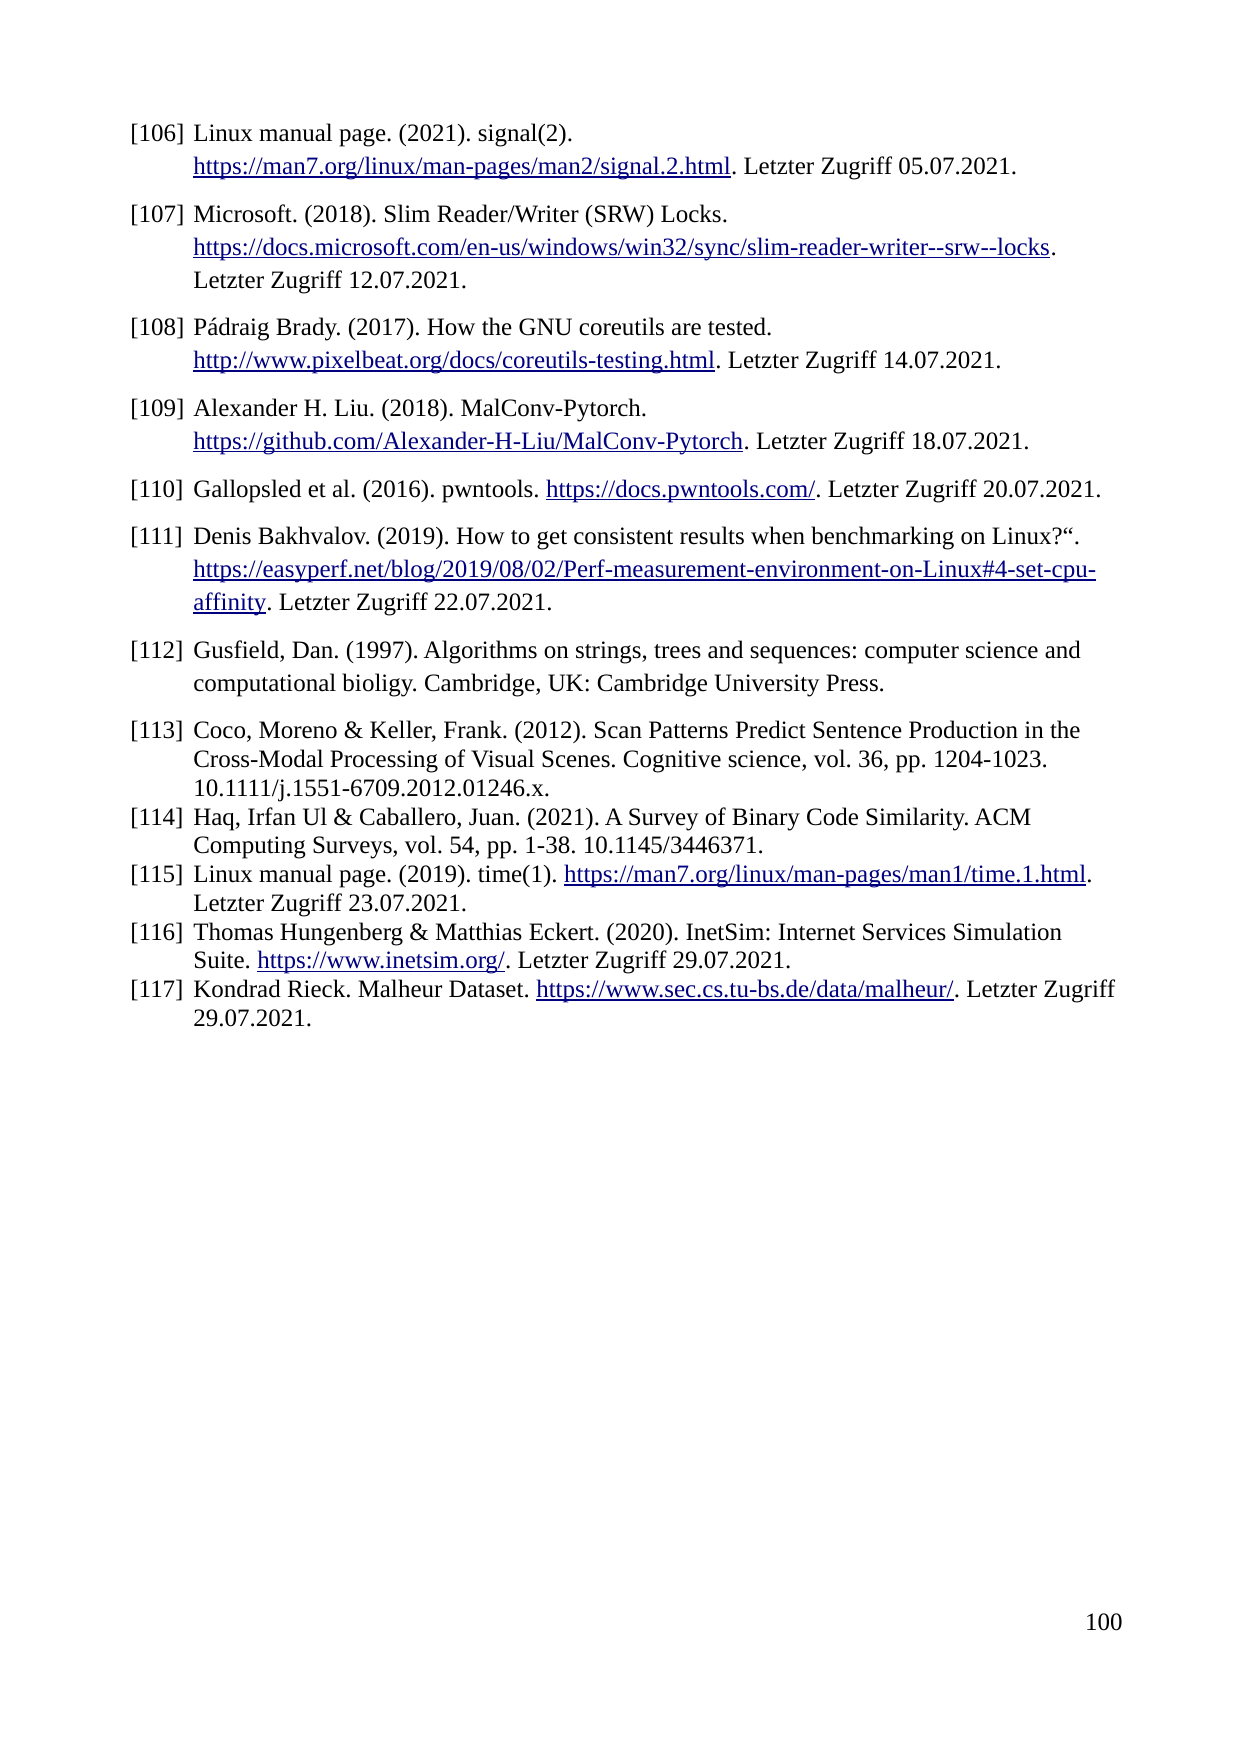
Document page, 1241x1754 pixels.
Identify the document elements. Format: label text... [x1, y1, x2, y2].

list Pádraig Brady. (2017). How the GNU coreutils are tested. http://www.pixelbeat.org/docs/coreutils-testing.html. Letzter Zugriff 14.07.2021. [130, 312, 1122, 374]
list Thomas Hungenberg & Matthias Eckert. (2020). InetSim: Internet Services Simulation Suite. https://www.inetsim.org/. Letzter Zugriff 29.07.2021. [130, 917, 1122, 974]
list Gallopsled et al. (2016). pwntools. https://docs.pwntools.com/. Letzter Zugriff 20.07.2021. [130, 474, 1122, 502]
list Linux manual page. (2021). signal(2). https://man7.org/linux/man-pages/man2/signal.2.html. Letzter Zugriff 05.07.2021. [130, 118, 1122, 180]
list Linux manual page. (2019). time(1). https://man7.org/linux/man-pages/man1/time.1.html. Letzter Zugriff 23.07.2021. [130, 859, 1122, 917]
list Coco, Moreno & Keller, Frank. (2012). Scan Patterns Predict Sentence Production in the Cross-Modal Processing of Visual Scenes. Cognitive science, vol. 36, pp. 1204-1023. 10.1111/j.1551-6709.2012.01246.x. [130, 716, 1122, 802]
list Haq, Irfan Ul & Caballero, Juan. (2021). A Survey of Binary Code Similarity. ACM Computing Surveys, vol. 54, pp. 1-38. 10.1145/3446371. [130, 802, 1122, 859]
list Gusfield, Dan. (1997). Algorithms on strings, trees and sequences: computer science and computational bioligy. Cambridge, UK: Cambridge University Press. [130, 635, 1122, 697]
list Microsoft. (2018). Slim Reader/Writer (SRW) Locks. https://docs.microsoft.com/en-us/windows/win32/sync/slim-reader-writer--srw--locks. Letzter Zugriff 12.07.2021. [130, 199, 1122, 293]
list Alexander H. Liu. (2018). MalConv-Pytorch. https://github.com/Alexander-H-Liu/MalConv-Pytorch. Letzter Zugriff 18.07.2021. [130, 393, 1122, 455]
list Denis Bakhvalov. (2019). How to get consistent results when benchmarking on Linux?“. https://easyperf.net/blog/2019/08/02/Perf-measurement-environment-on-Linux#4-set-cpu-affinity. Letzter Zugriff 22.07.2021. [130, 521, 1122, 616]
list Kondrad Rieck. Malheur Dataset. https://www.sec.cs.tu-bs.de/data/malheur/. Letzter Zugriff 29.07.2021. [130, 974, 1122, 1032]
